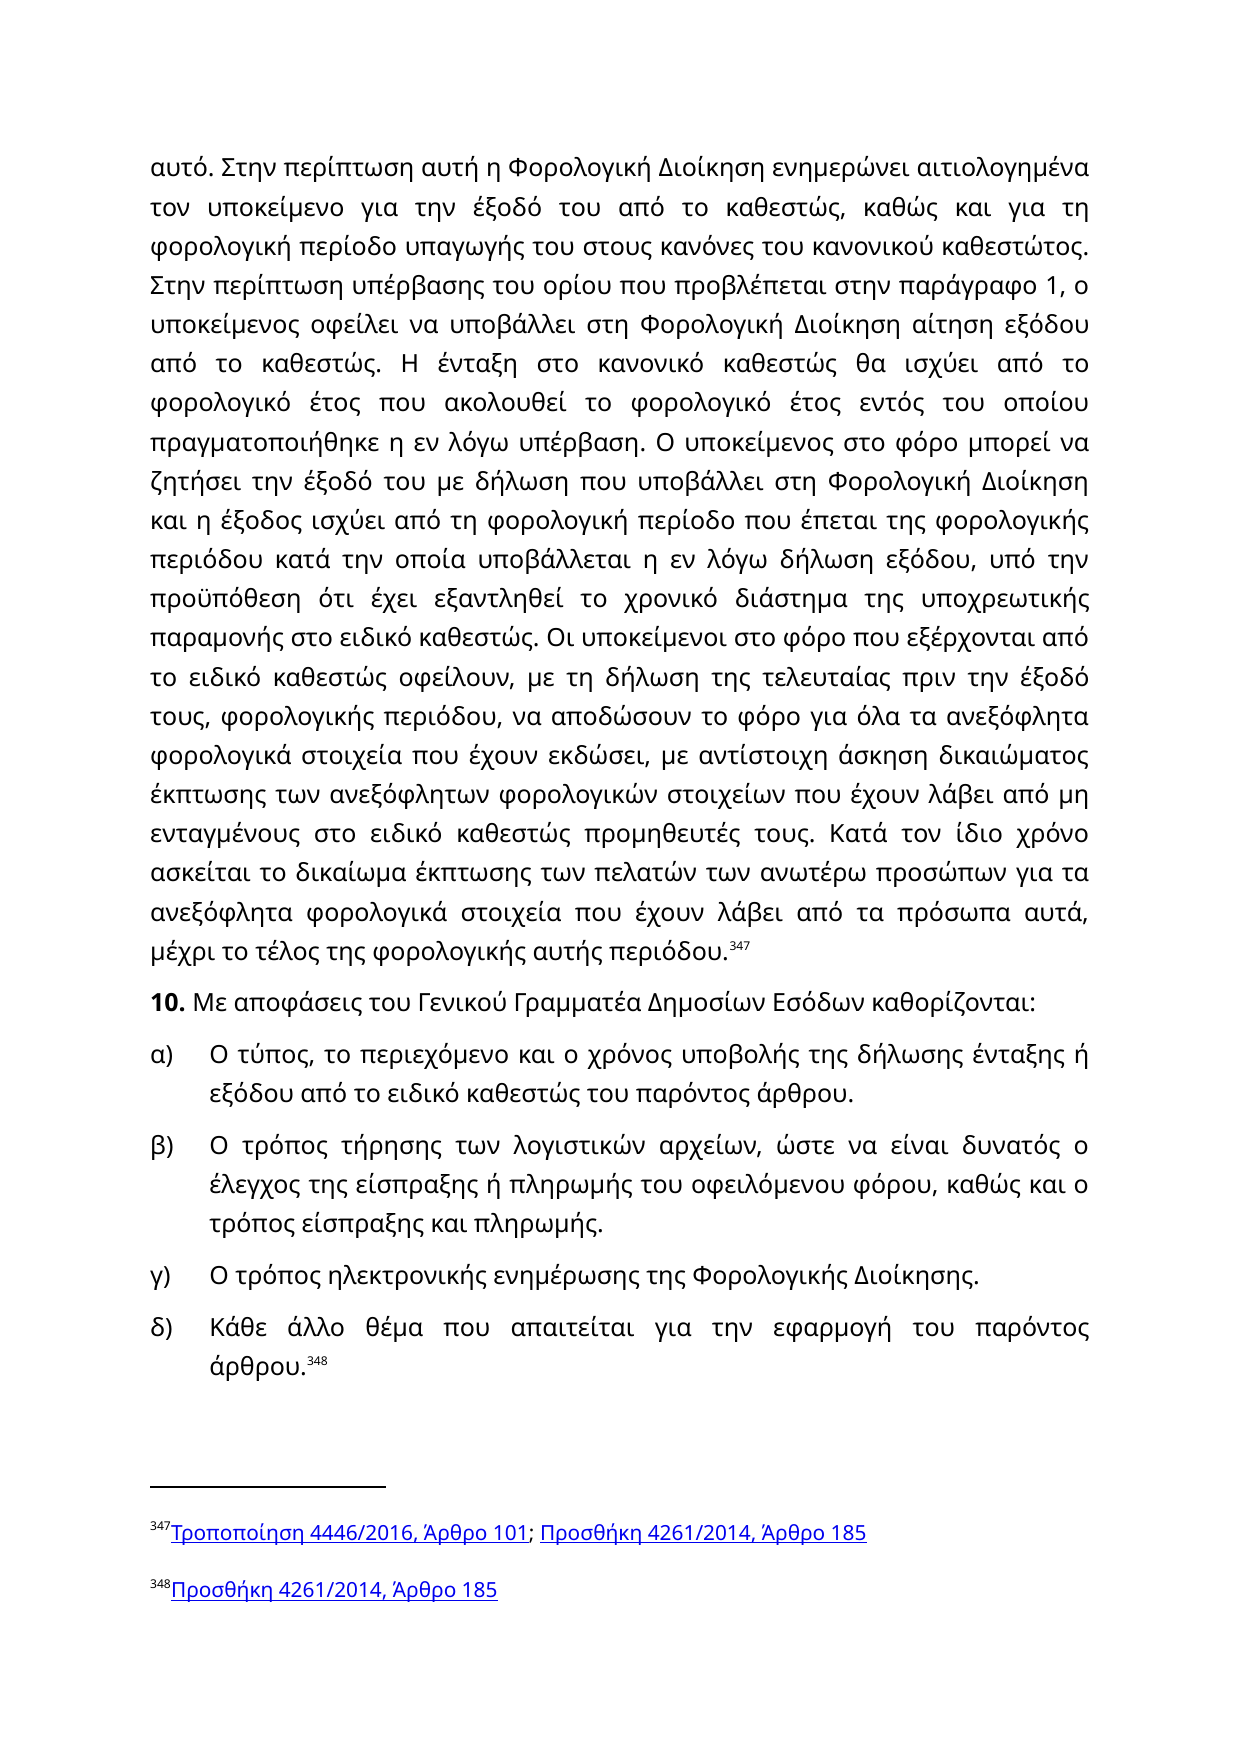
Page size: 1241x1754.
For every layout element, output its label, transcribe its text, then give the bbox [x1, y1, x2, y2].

text 10. Με αποφάσεις του Γενικού Γραμματέα Δημοσίων Εσόδων καθορίζονται: [150, 985, 1090, 1019]
list δ) Κάθε άλλο θέμα που απαιτείται για την εφαρμογή του παρόντος άρθρου. [150, 1309, 1090, 1382]
list γ) Ο τρόπος ηλεκτρονικής ενημέρωσης της Φορολογικής Διοίκησης. [150, 1257, 1090, 1292]
text αυτό. Στην περίπτωση αυτή η Φορολογική Διοίκηση ενημερώνει αιτιολογημένα τον υποκείμενο για την έξοδό του από το καθεστώς, καθώς και για τη φορολογική περίοδο υπαγωγής του στους κανόνες του κανονικού καθεστώτος. Στην περίπτωση υπέρβασης του ορίου που προβλέπεται στην παράγραφο 1, ο υποκείμενος οφείλει να υποβάλλει στη Φορολογική Διοίκηση αίτηση εξόδου από το καθεστώς. Η ένταξη στο κανονικό καθεστώς θα ισχύει από το φορολογικό έτος που ακολουθεί το φορολογικό έτος εντός του οποίου πραγματοποιήθηκε η εν λόγω υπέρβαση. Ο υποκείμενος στο φόρο μπορεί να ζητήσει την έξοδό του με δήλωση που υποβάλλει στη Φορολογική Διοίκηση και η έξοδος ισχύει από τη φορολογική περίοδο που έπεται της φορολογικής περιόδου κατά την οποία υποβάλλεται η εν λόγω δήλωση εξόδου, υπό την προϋπόθεση ότι έχει εξαντληθεί το χρονικό διάστημα της υποχρεωτικής παραμονής στο ειδικό καθεστώς. Οι υποκείμενοι στο φόρο που εξέρχονται από το ειδικό καθεστώς οφείλουν, με τη δήλωση της τελευταίας πριν την έξοδό τους, φορολογικής περιόδου, να αποδώσουν το φόρο για όλα τα ανεξόφλητα φορολογικά στοιχεία που έχουν εκδώσει, με αντίστοιχη άσκηση δικαιώματος έκπτωσης των ανεξόφλητων φορολογικών στοιχείων που έχουν λάβει από μη ενταγμένους στο ειδικό καθεστώς προμηθευτές τους. Κατά τον ίδιο χρόνο ασκείται το δικαίωμα έκπτωσης των πελατών των ανωτέρω προσώπων για τα ανεξόφλητα φορολογικά στοιχεία που έχουν λάβει από τα πρόσωπα αυτά, μέχρι το τέλος της φορολογικής αυτής περιόδου. [150, 150, 1090, 967]
text Τροποποίηση 4446/2016, Άρθρο 101; Προσθήκη 4261/2014, Άρθρο 185 [150, 1518, 1090, 1546]
list α) Ο τύπος, το περιεχόμενο και ο χρόνος υποβολής της δήλωσης ένταξης ή εξόδου από το ειδικό καθεστώς του παρόντος άρθρου. [150, 1037, 1090, 1110]
list β) Ο τρόπος τήρησης των λογιστικών αρχείων, ώστε να είναι δυνατός ο έλεγχος της είσπραξης ή πληρωμής του οφειλόμενου φόρου, καθώς και ο τρόπος είσπραξης και πληρωμής. [150, 1127, 1090, 1240]
text Προσθήκη 4261/2014, Άρθρο 185 [150, 1576, 1090, 1604]
